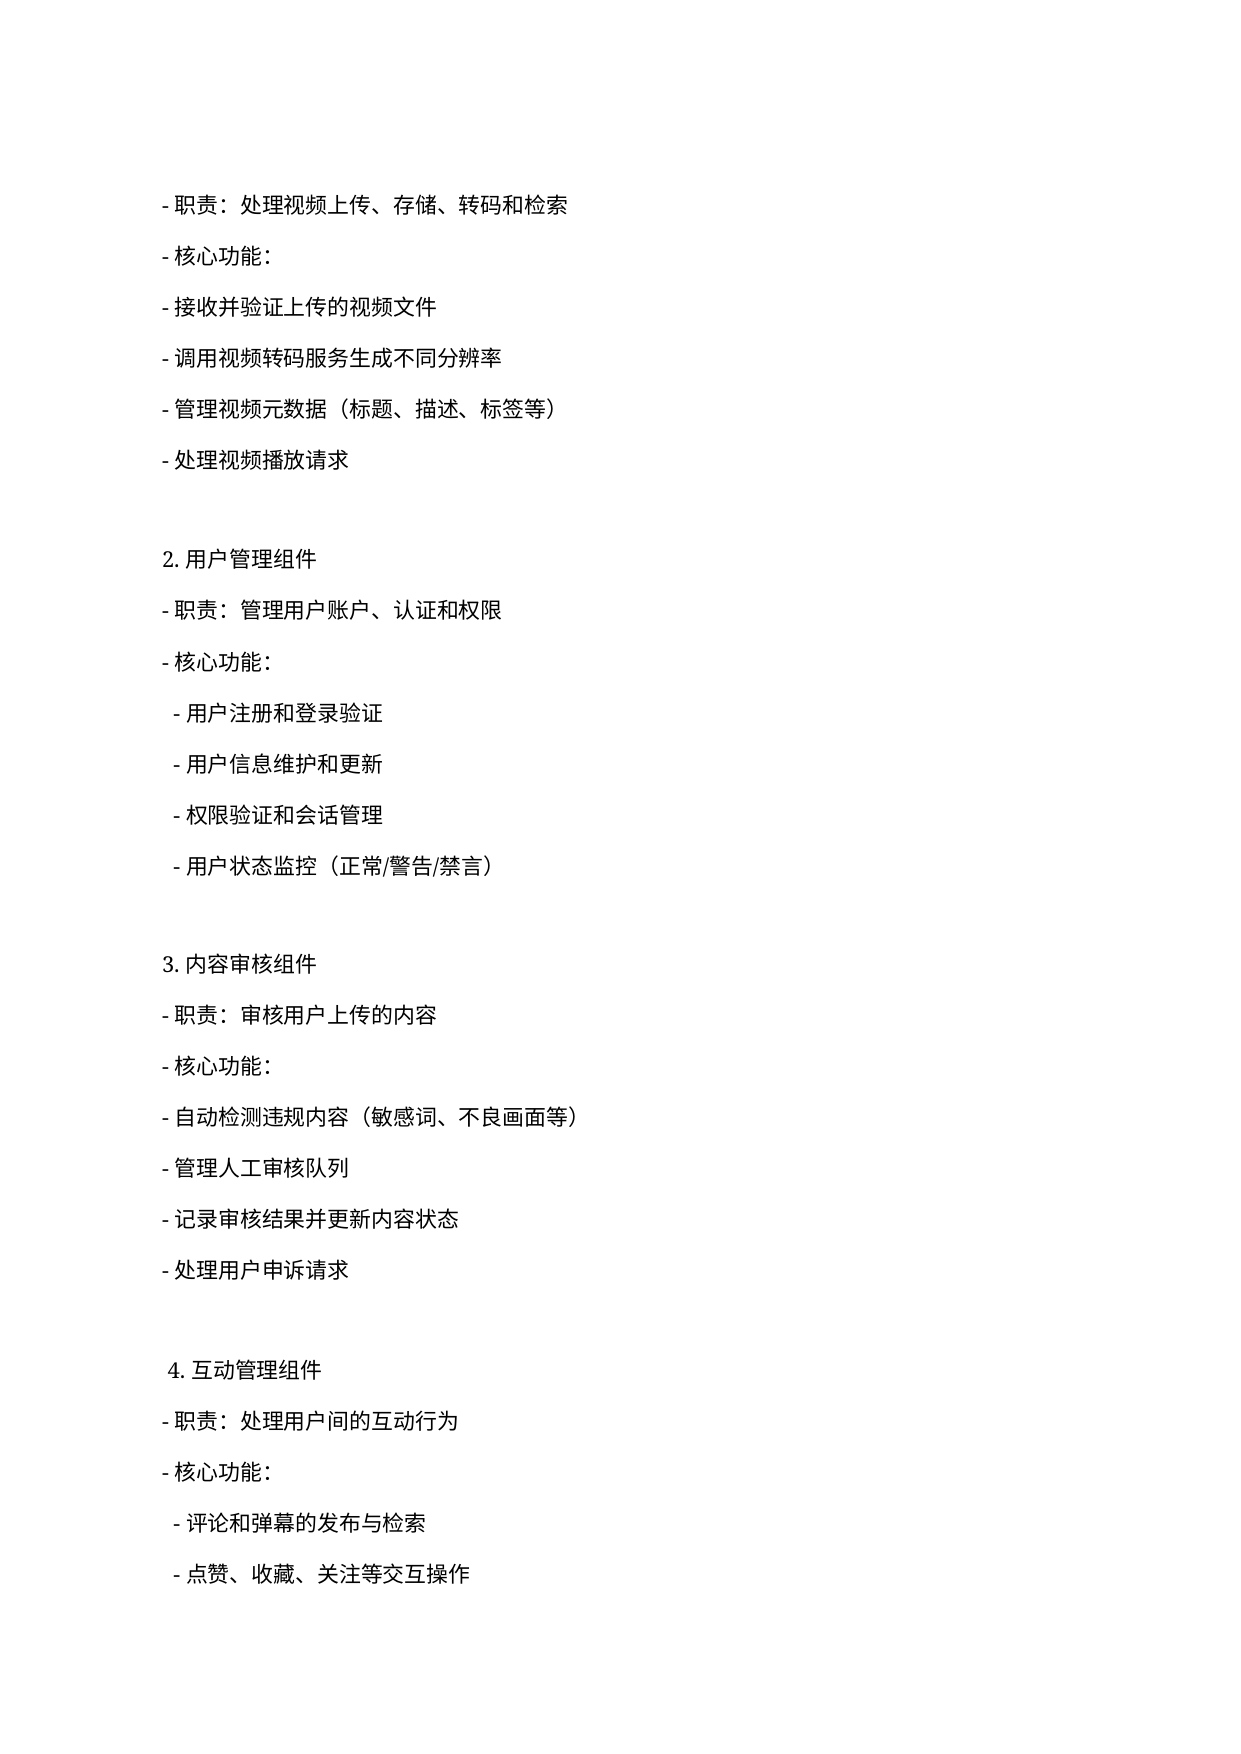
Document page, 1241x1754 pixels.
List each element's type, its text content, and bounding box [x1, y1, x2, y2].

text 4. 互动管理组件 [118, 1353, 1122, 1385]
text - 核心功能： [162, 239, 1122, 270]
text - 点赞、收藏、关注等交互操作 [118, 1557, 1122, 1589]
text - 用户状态监控（正常/警告/禁言） [162, 849, 1122, 881]
text - 用户信息维护和更新 [162, 747, 1122, 778]
text - 职责：审核用户上传的内容 [118, 998, 1122, 1030]
text - 处理用户申诉请求 [118, 1253, 1122, 1285]
text - 职责：处理用户间的互动行为 [118, 1404, 1122, 1436]
text - 核心功能： [118, 1049, 1122, 1081]
text - 管理人工审核队列 [118, 1151, 1122, 1183]
text - 核心功能： [162, 644, 1122, 676]
text - 自动检测违规内容（敏感词、不良画面等） [118, 1100, 1122, 1132]
text - 核心功能： [118, 1455, 1122, 1487]
text - 记录审核结果并更新内容状态 [118, 1202, 1122, 1234]
text - 职责：处理视频上传、存储、转码和检索 [162, 188, 1122, 219]
text - 调用视频转码服务生成不同分辨率 [162, 341, 1122, 372]
text - 职责：管理用户账户、认证和权限 [162, 593, 1122, 625]
text - 用户注册和登录验证 [162, 696, 1122, 727]
text - 处理视频播放请求 [162, 443, 1122, 474]
text 3. 内容审核组件 [118, 947, 1122, 979]
text - 管理视频元数据（标题、描述、标签等） [162, 392, 1122, 423]
text 2. 用户管理组件 [162, 542, 1122, 574]
text - 权限验证和会话管理 [162, 798, 1122, 829]
text - 接收并验证上传的视频文件 [162, 290, 1122, 321]
text - 评论和弹幕的发布与检索 [118, 1506, 1122, 1538]
